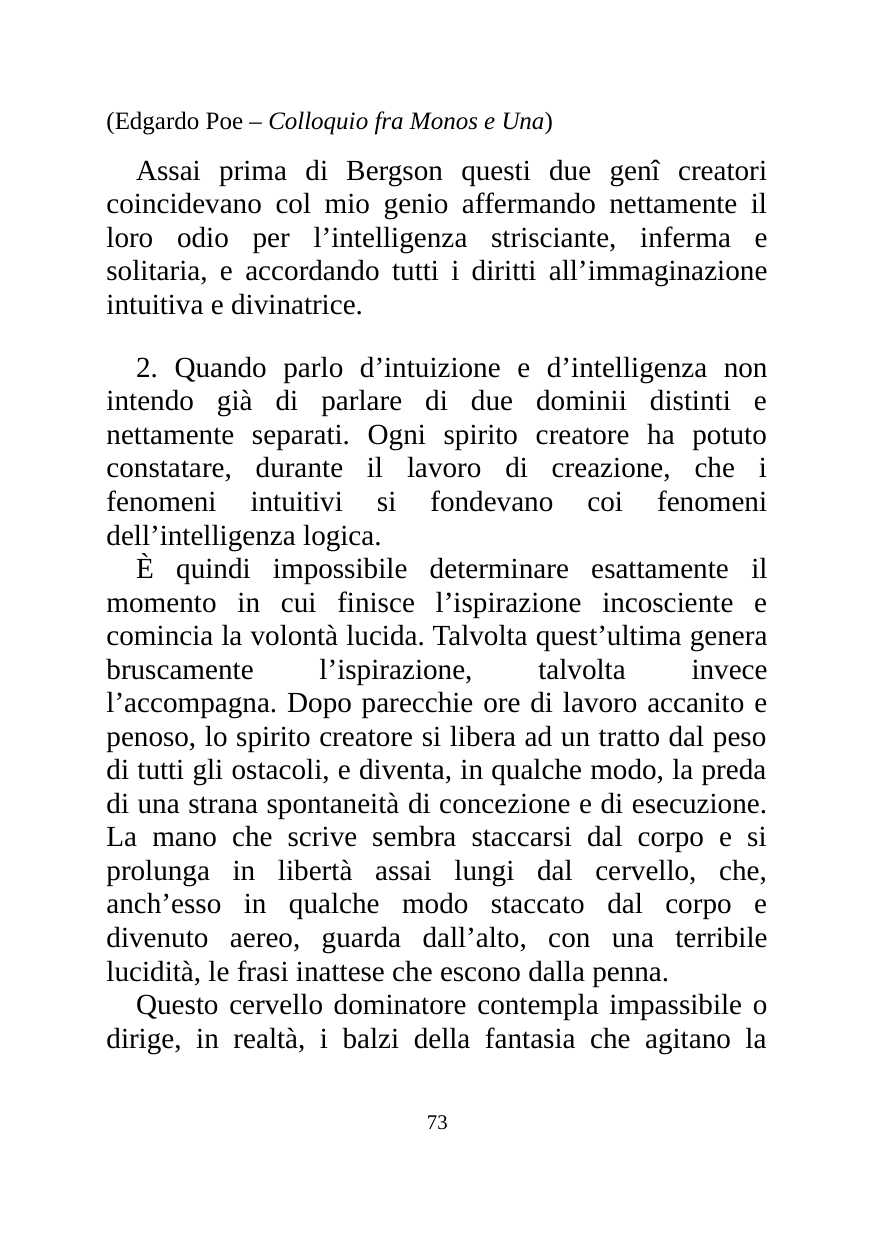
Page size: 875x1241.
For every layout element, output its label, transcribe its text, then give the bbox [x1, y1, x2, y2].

text Assai prima di Bergson questi due genî creatori coincidevano col mio genio affermando nettamente il loro odio per l’intelligenza strisciante, inferma e solitaria, e accordando tutti i diritti all’immaginazione intuitiva e divinatrice. [106, 153, 768, 320]
text 2. Quando parlo d’intuizione e d’intelligenza non intendo già di parlare di due dominii distinti e nettamente separati. Ogni spirito creatore ha potuto constatare, durante il lavoro di creazione, che i fenomeni intuitivi si fondevano coi fenomeni dell’intelligenza logica. [106, 350, 768, 551]
text È quindi impossibile determinare esattamente il momento in cui finisce l’ispirazione incosciente e comincia la volontà lucida. Talvolta quest’ultima genera bruscamente l’ispirazione, talvolta invece l’accompagna. Dopo parecchie ore di lavoro accanito e penoso, lo spirito creatore si libera ad un tratto dal peso di tutti gli ostacoli, e diventa, in qualche modo, la preda di una strana spontaneità di concezione e di esecuzione. La mano che scrive sembra staccarsi dal corpo e si prolunga in libertà assai lungi dal cervello, che, anch’esso in qualche modo staccato dal corpo e divenuto aereo, guarda dall’alto, con una terribile lucidità, le frasi inattese che escono dalla penna. [106, 551, 768, 987]
text Questo cervello dominatore contempla impassibile o dirige, in realtà, i balzi della fantasia che agitano la [106, 987, 768, 1054]
text (Edgardo Poe – Colloquio fra Monos e Una) [106, 106, 768, 135]
